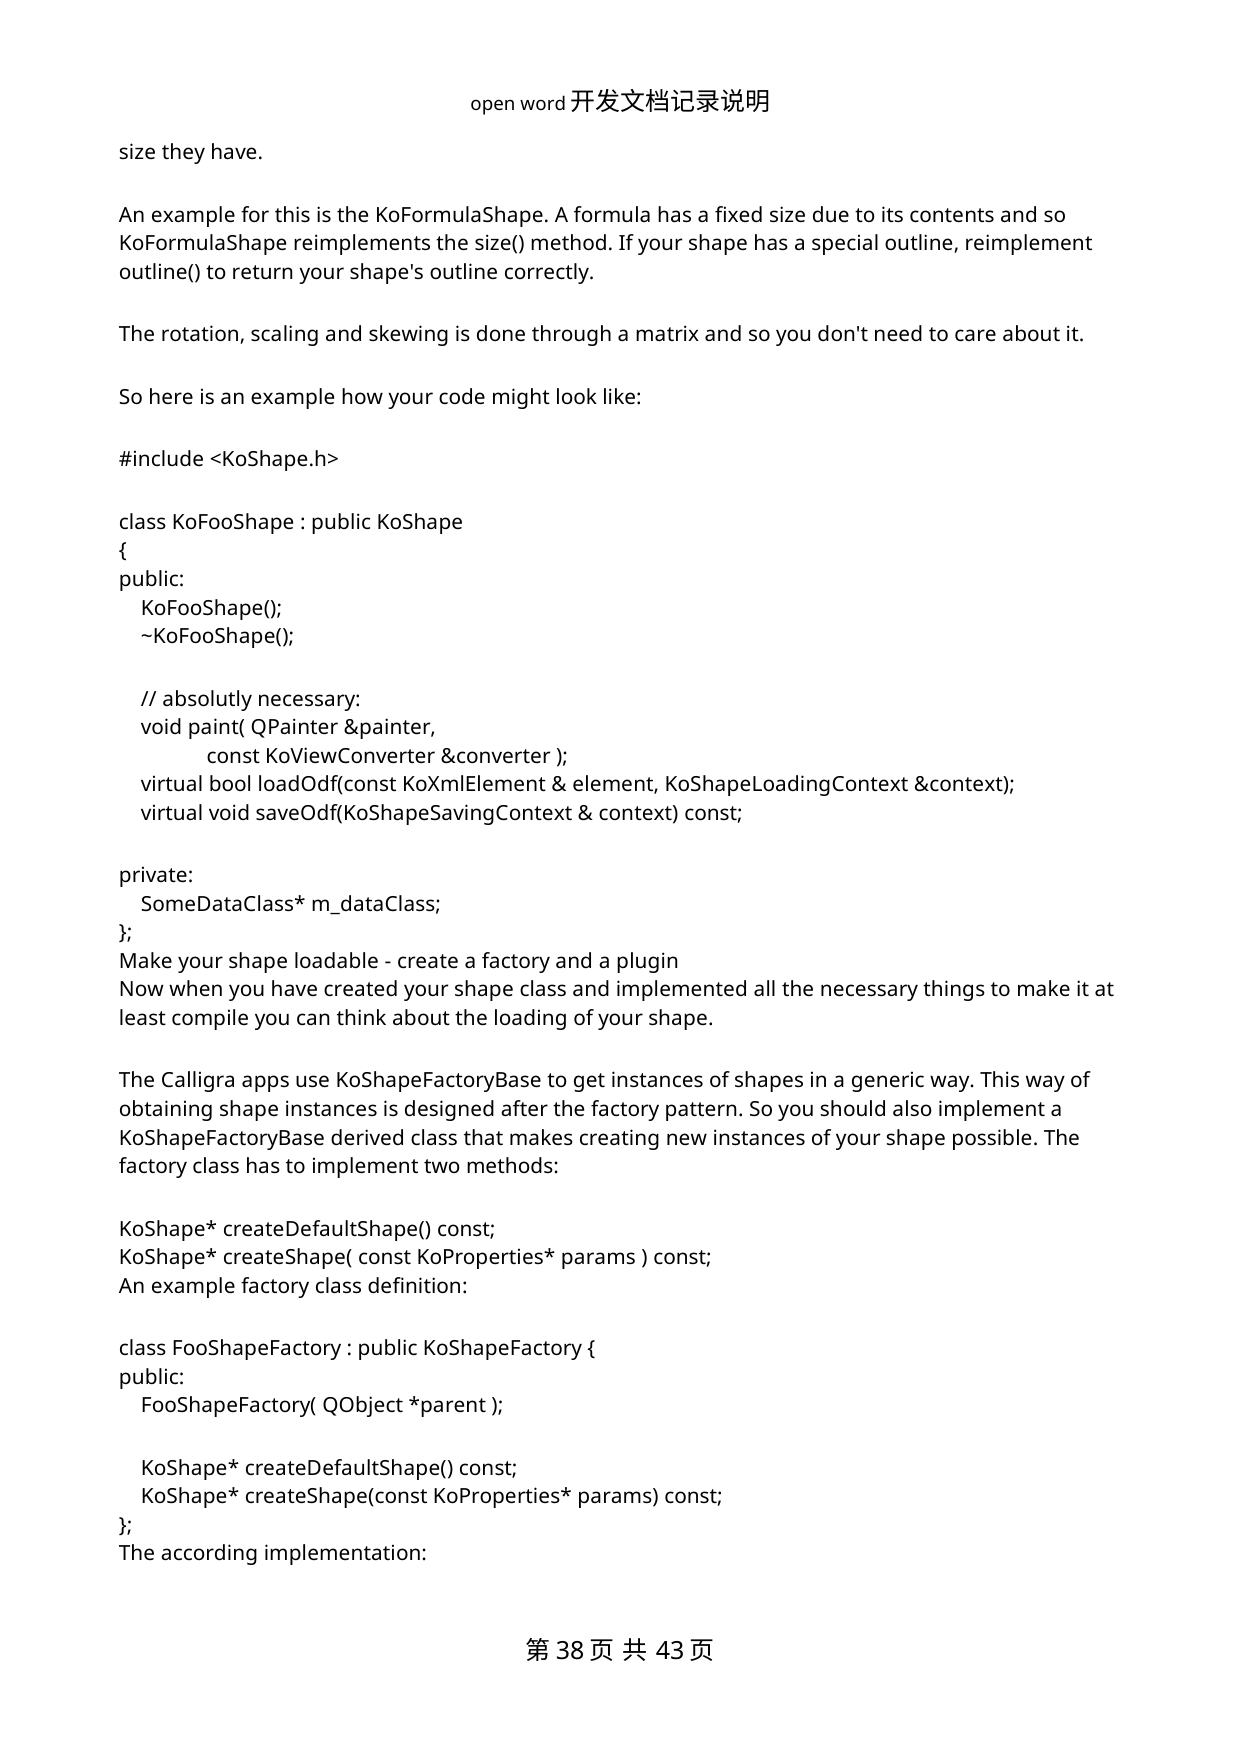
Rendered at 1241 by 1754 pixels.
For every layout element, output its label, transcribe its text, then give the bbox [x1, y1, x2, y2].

text So here is an example how your code might look like: [119, 382, 1121, 410]
text ~KoFooShape(); [119, 621, 1121, 649]
text class FooShapeFactory : public KoShapeFactory { [119, 1333, 1121, 1362]
text KoShape* createShape(const KoProperties* params) const; [119, 1481, 1121, 1510]
text FooShapeFactory( QObject *parent ); [119, 1390, 1121, 1419]
text An example factory class definition: [119, 1271, 1121, 1299]
text }; [119, 917, 1121, 946]
text private: [119, 860, 1121, 889]
text The Calligra apps use KoShapeFactoryBase to get instances of shapes in a generic way. This way of obtaining shape instances is designed after the factory pattern. So you should also implement a KoShapeFactoryBase derived class that makes creating new instances of your shape possible. The factory class has to implement two methods: [119, 1065, 1121, 1179]
text }; [119, 1510, 1121, 1538]
text Now when you have created your shape class and implemented all the necessary things to make it at least compile you can think about the loading of your shape. [119, 974, 1121, 1031]
text virtual bool loadOdf(const KoXmlElement & element, KoShapeLoadingContext &context); [119, 769, 1121, 798]
text const KoViewConverter &converter ); [119, 741, 1121, 769]
text virtual void saveOdf(KoShapeSavingContext & context) const; [119, 798, 1121, 826]
text void paint( QPainter &painter, [119, 712, 1121, 741]
text KoFooShape(); [119, 592, 1121, 621]
text KoShape* createDefaultShape() const; [119, 1213, 1121, 1242]
text KoShape* createShape( const KoProperties* params ) const; [119, 1242, 1121, 1271]
text KoShape* createDefaultShape() const; [119, 1453, 1121, 1481]
text public: [119, 1362, 1121, 1390]
text class KoFooShape : public KoShape [119, 507, 1121, 535]
text The according implementation: [119, 1538, 1121, 1567]
text Make your shape loadable - create a factory and a plugin [119, 946, 1121, 974]
text // absolutly necessary: [119, 683, 1121, 712]
text SomeDataClass* m_dataClass; [119, 889, 1121, 917]
text The rotation, scaling and skewing is done through a matrix and so you don't need to care about it. [119, 319, 1121, 348]
text size they have. [119, 137, 1121, 166]
text public: [119, 564, 1121, 592]
text #include <KoShape.h> [119, 444, 1121, 473]
text { [119, 535, 1121, 564]
text An example for this is the KoFormulaShape. A formula has a fixed size due to its contents and so KoFormulaShape reimplements the size() method. If your shape has a special outline, reimplement outline() to return your shape's outline correctly. [119, 200, 1121, 285]
